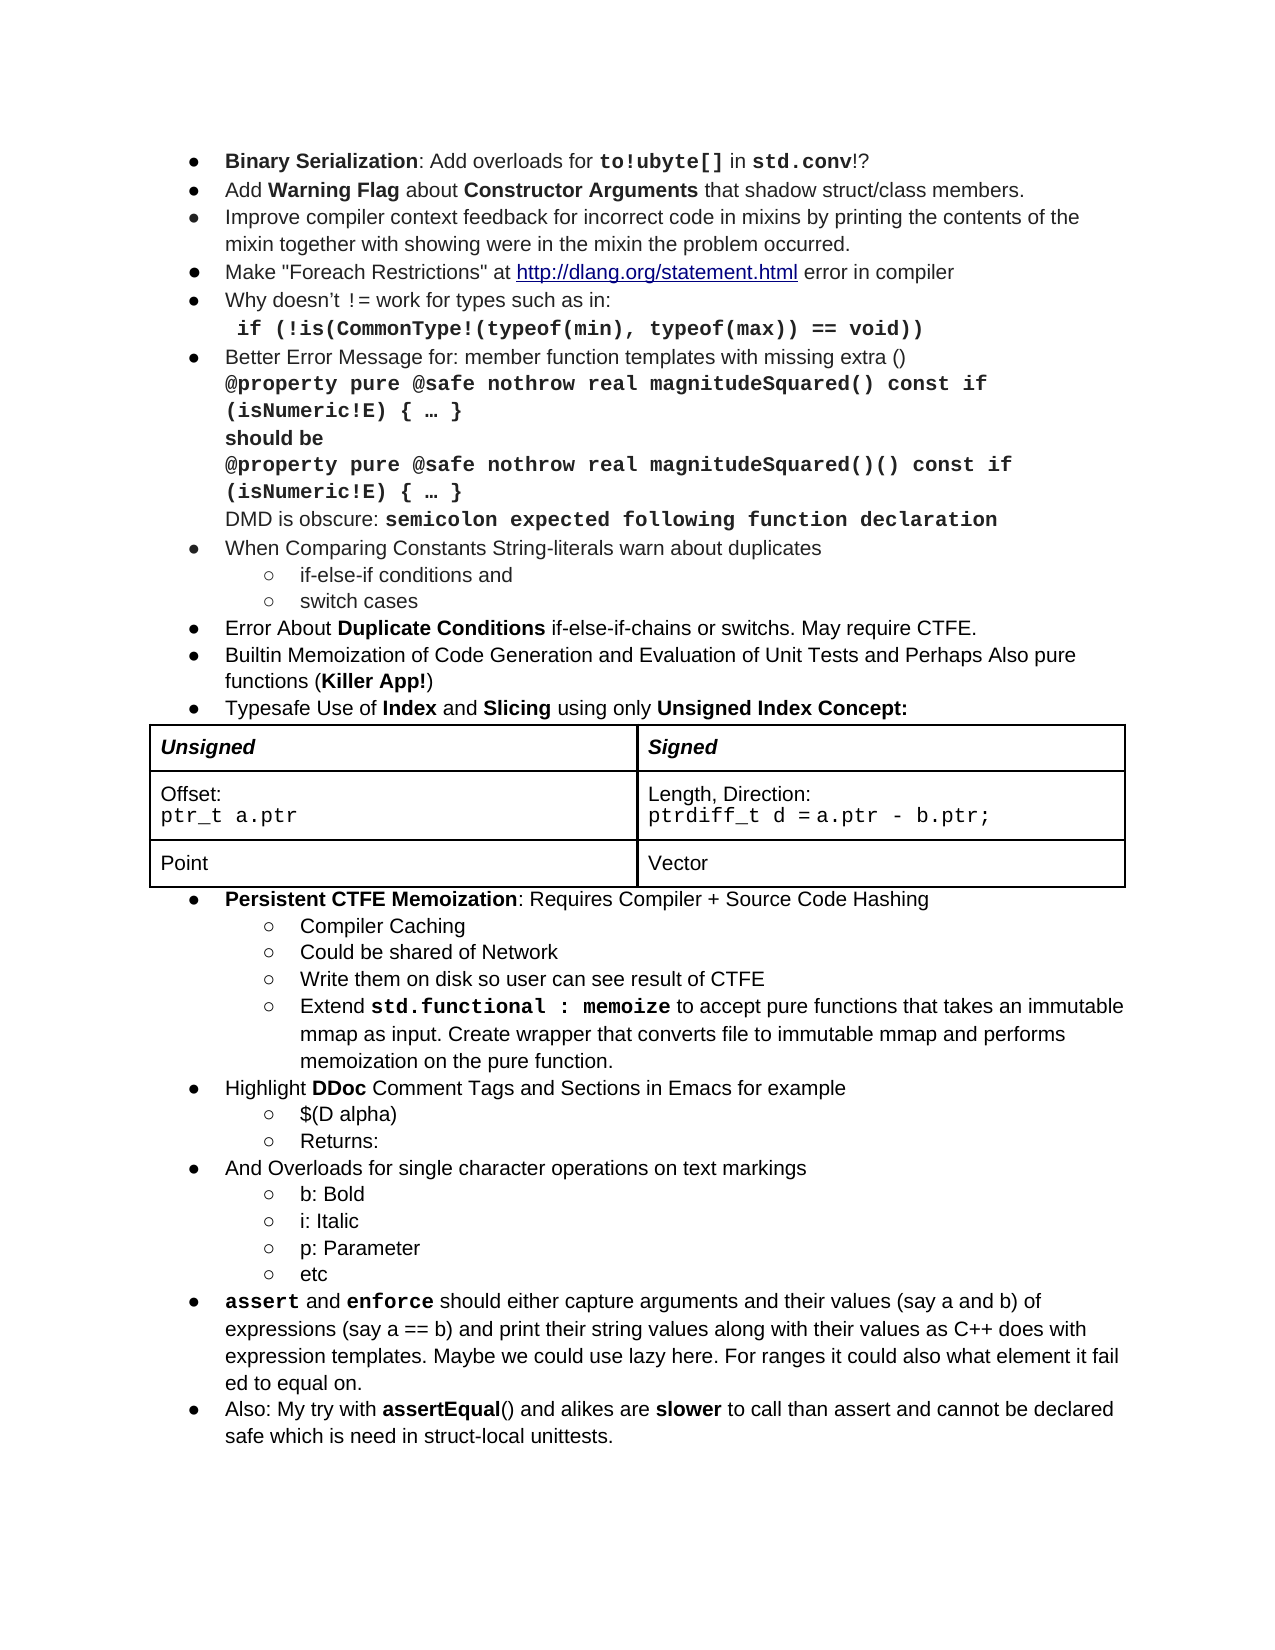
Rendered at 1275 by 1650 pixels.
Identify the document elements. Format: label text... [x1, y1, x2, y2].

list Why doesn’t != work for types such as in: if (!is(CommonType!(typeof(min), typeof(max)) == void)) [187, 288, 1125, 342]
list Compiler Caching [262, 914, 1125, 937]
table_header Signed [639, 726, 1124, 769]
list i: Italic [262, 1209, 1125, 1233]
list $(D alpha) [262, 1103, 1125, 1126]
list switch cases [262, 590, 1125, 613]
list Extend std.functional : memoize to accept pure functions that takes an immutable mmap as input. Create wrapper that converts file to immutable mmap and performs memoization on the pure function. [262, 994, 1125, 1073]
list Make "Foreach Restrictions" at http://dlang.org/statement.html error in compiler [187, 259, 1125, 284]
list if-else-if conditions and [262, 563, 1125, 587]
list Also: My try with assertEqual() and alikes are slower to call than assert and cannot be declared safe which is need in struct-local unittests. [187, 1398, 1125, 1448]
list When Comparing Constants String-literals warn about duplicates [187, 537, 1125, 560]
list b: Bold [262, 1183, 1125, 1206]
table_cell Point [151, 841, 636, 886]
list Builtin Memoization of Code Generation and Evaluation of Unit Tests and Perhaps Also pure functions (Killer App!) [187, 643, 1125, 693]
list Returns: [262, 1129, 1125, 1153]
list Persistent CTFE Memoization: Requires Compiler + Source Code Hashing [187, 888, 1125, 911]
table_header Unsigned [151, 726, 636, 769]
list Error About Duplicate Conditions if-else-if-chains or switchs. May require CTFE. [187, 617, 1125, 640]
list Add Warning Flag about Constructor Arguments that shadow struct/class members. [187, 179, 1125, 202]
table_cell Length, Direction: ptrdiff_t d = a.ptr - b.ptr; [639, 772, 1124, 839]
list Binary Serialization: Add overloads for to!ubyte[] in std.conv!? [187, 150, 1125, 175]
table_cell Offset: ptr_t a.ptr [151, 772, 636, 839]
list Typesafe Use of Index and Slicing using only Unsigned Index Concept: [187, 697, 1125, 720]
list Write them on disk so user can see result of CTFE [262, 968, 1125, 991]
list etc [262, 1263, 1125, 1286]
list p: Parameter [262, 1236, 1125, 1259]
list Better Error Message for: member function templates with missing extra () @property pure @safe nothrow real magnitudeSquared() const if (isNumeric!E) { … } should be @property pure @safe nothrow real magnitudeSquared()() const if (isNumeric!E) { … } DMD is obscure: semicolon expected following function declaration [187, 346, 1125, 533]
table_cell Vector [639, 841, 1124, 886]
list And Overloads for single character operations on text markings [187, 1156, 1125, 1179]
list Improve compiler context feedback for incorrect code in mixins by printing the contents of the mixin together with showing were in the mixin the problem occurred. [187, 206, 1125, 255]
list Could be shared of Network [262, 941, 1125, 964]
list assert and enforce should either capture arguments and their values (say a and b) of expressions (say a == b) and print their string values along with their values as C++ does with expression templates. Maybe we could use lazy here. For ranges it could also what element it fail ed to equal on. [187, 1289, 1125, 1394]
list Highlight DDoc Comment Tags and Sections in Emacs for example [187, 1076, 1125, 1099]
